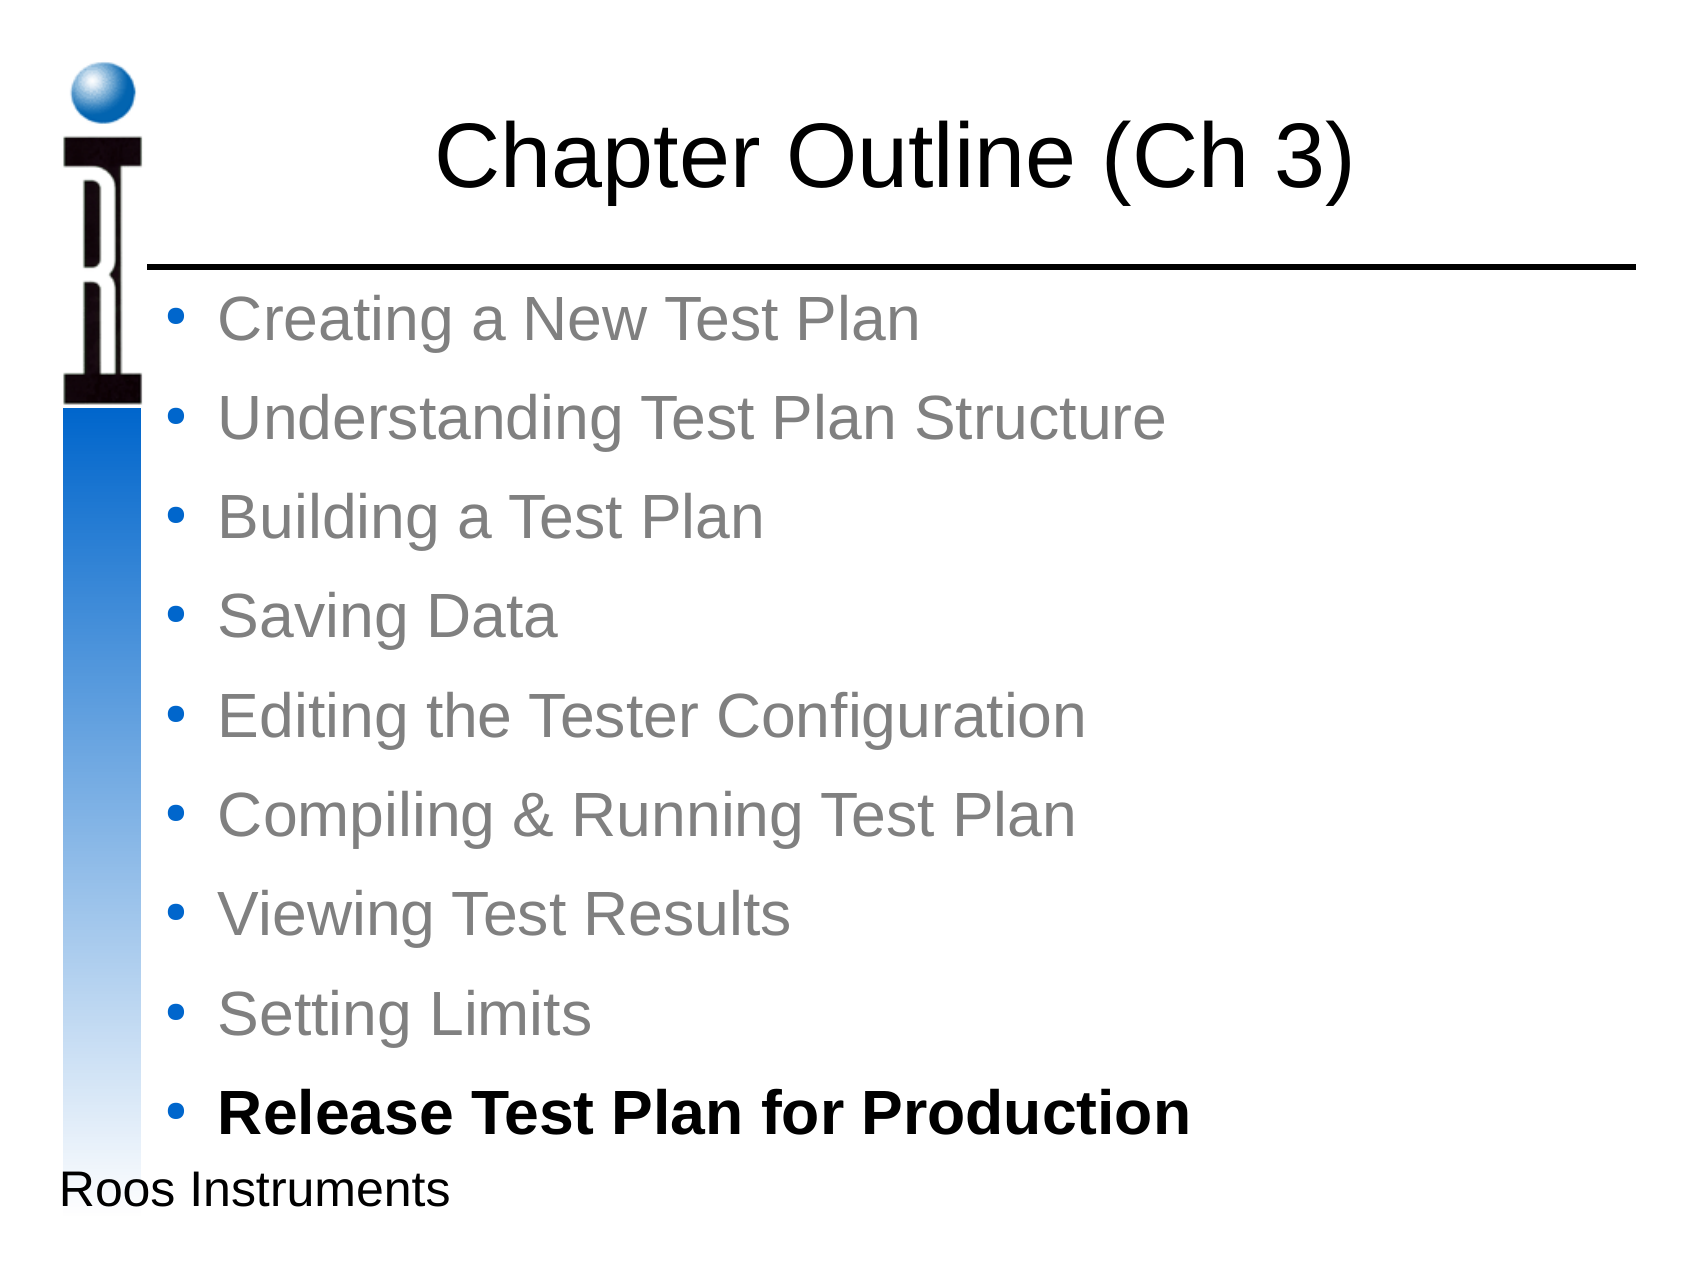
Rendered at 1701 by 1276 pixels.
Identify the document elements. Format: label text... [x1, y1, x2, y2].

title Chapter Outline (Ch 3) [150, 59, 1642, 253]
picture [59, 58, 147, 411]
list Creating a New Test Plan Understanding Test Plan Structure Building a Test Plan Saving Data Editing the Tester Configuration Compiling & Running Test Plan Viewing Test Results Setting Limits Release Test Plan for Production [146, 283, 1642, 1148]
